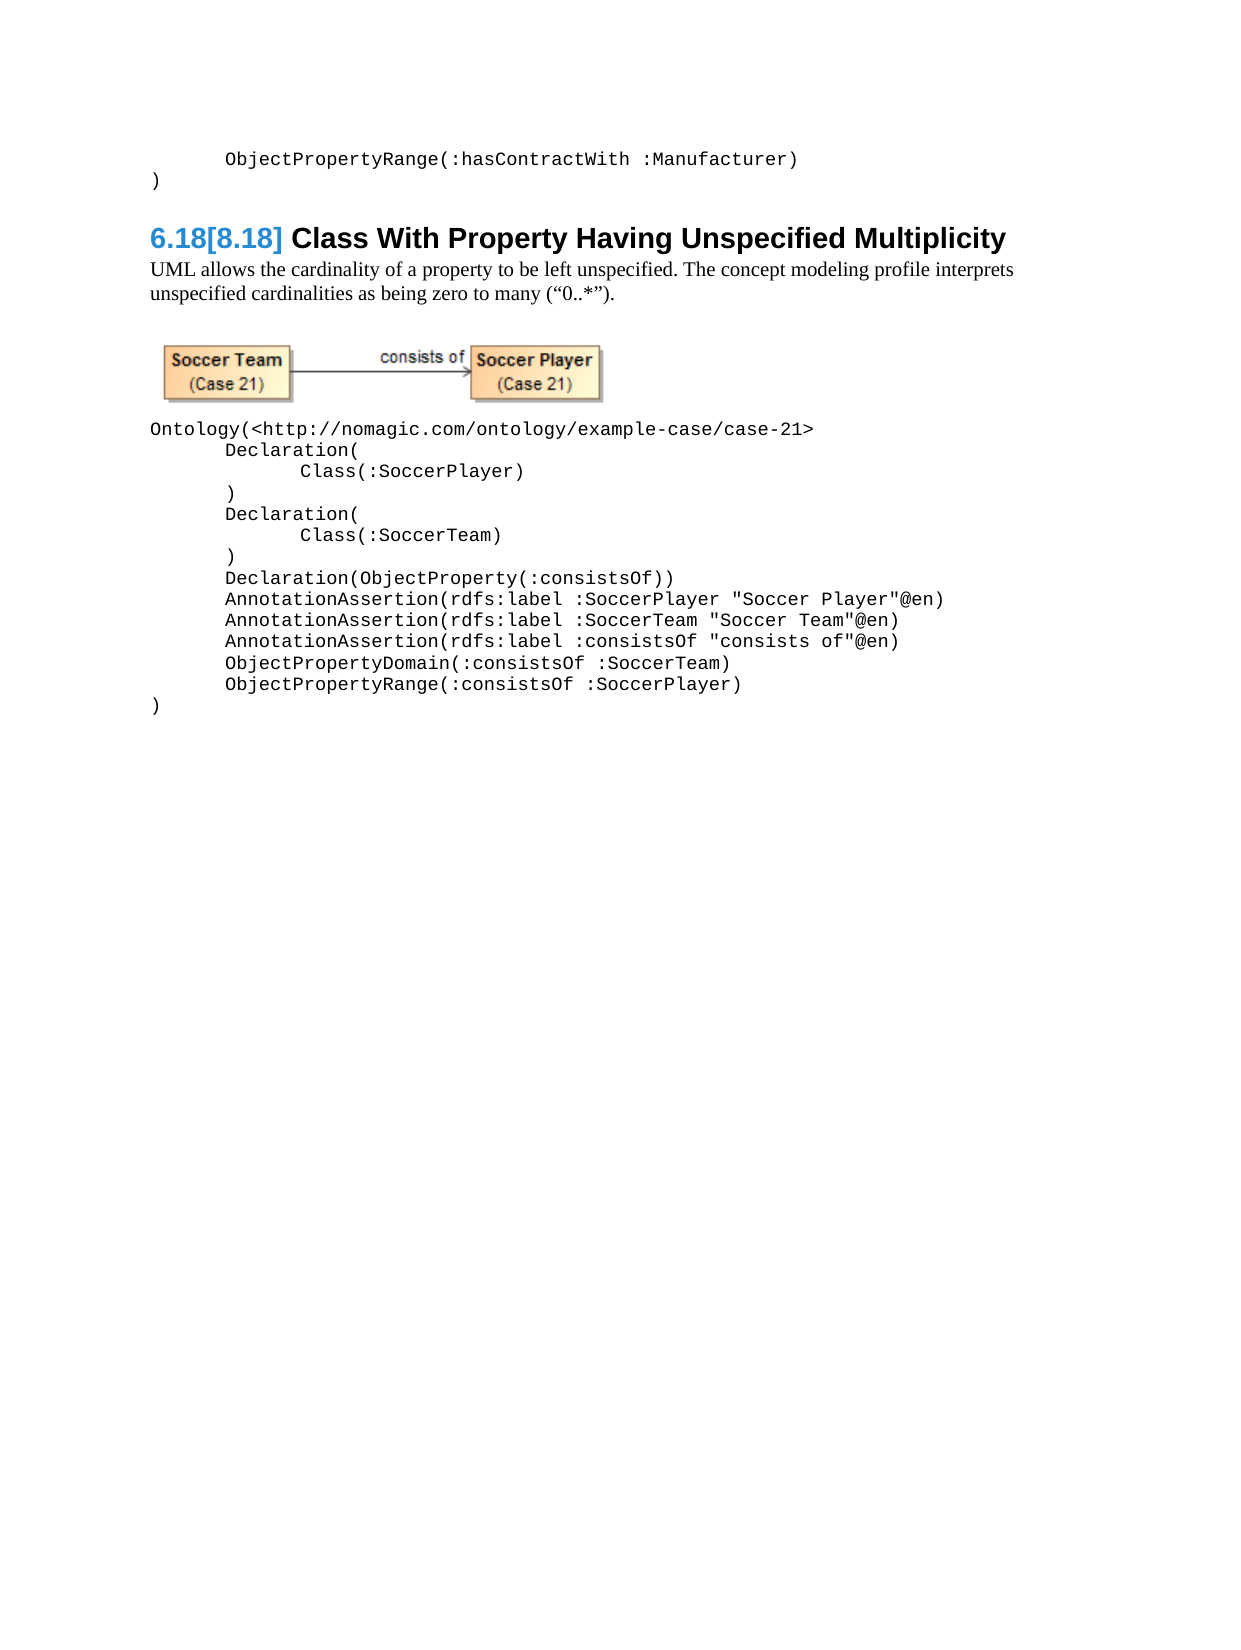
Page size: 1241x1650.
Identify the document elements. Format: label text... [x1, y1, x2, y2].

text Ontology(<http://nomagic.com/ontology/example-case/case-21> [150, 420, 1090, 441]
text Declaration( [150, 441, 1090, 462]
text ObjectPropertyDomain(:consistsOf :SoccerTeam) [150, 653, 1090, 675]
text AnnotationAssertion(rdfs:label :SoccerPlayer "Soccer Player"@en) [150, 590, 1090, 611]
text Declaration( [150, 505, 1090, 526]
text AnnotationAssertion(rdfs:label :SoccerTeam "Soccer Team"@en) [150, 611, 1090, 632]
text ) [150, 483, 1090, 505]
subtitle Class With Property Having Unspecified Multiplicity [150, 221, 1090, 254]
text ObjectPropertyRange(:hasContractWith :Manufacturer) [150, 150, 1090, 171]
text Declaration(ObjectProperty(:consistsOf)) [150, 568, 1090, 590]
text Class(:SoccerPlayer) [225, 462, 1090, 483]
text ) [150, 696, 1090, 717]
text Class(:SoccerTeam) [225, 526, 1090, 547]
text ObjectPropertyRange(:consistsOf :SoccerPlayer) [150, 675, 1090, 696]
text UML allows the cardinality of a property to be left unspecified. The concept modeling profile interprets unspecified cardinalities as being zero to many (“0..*”). [150, 257, 1090, 305]
text AnnotationAssertion(rdfs:label :consistsOf "consists of"@en) [150, 632, 1090, 653]
text ) [150, 171, 1090, 192]
picture [150, 329, 627, 419]
text ) [150, 547, 1090, 568]
